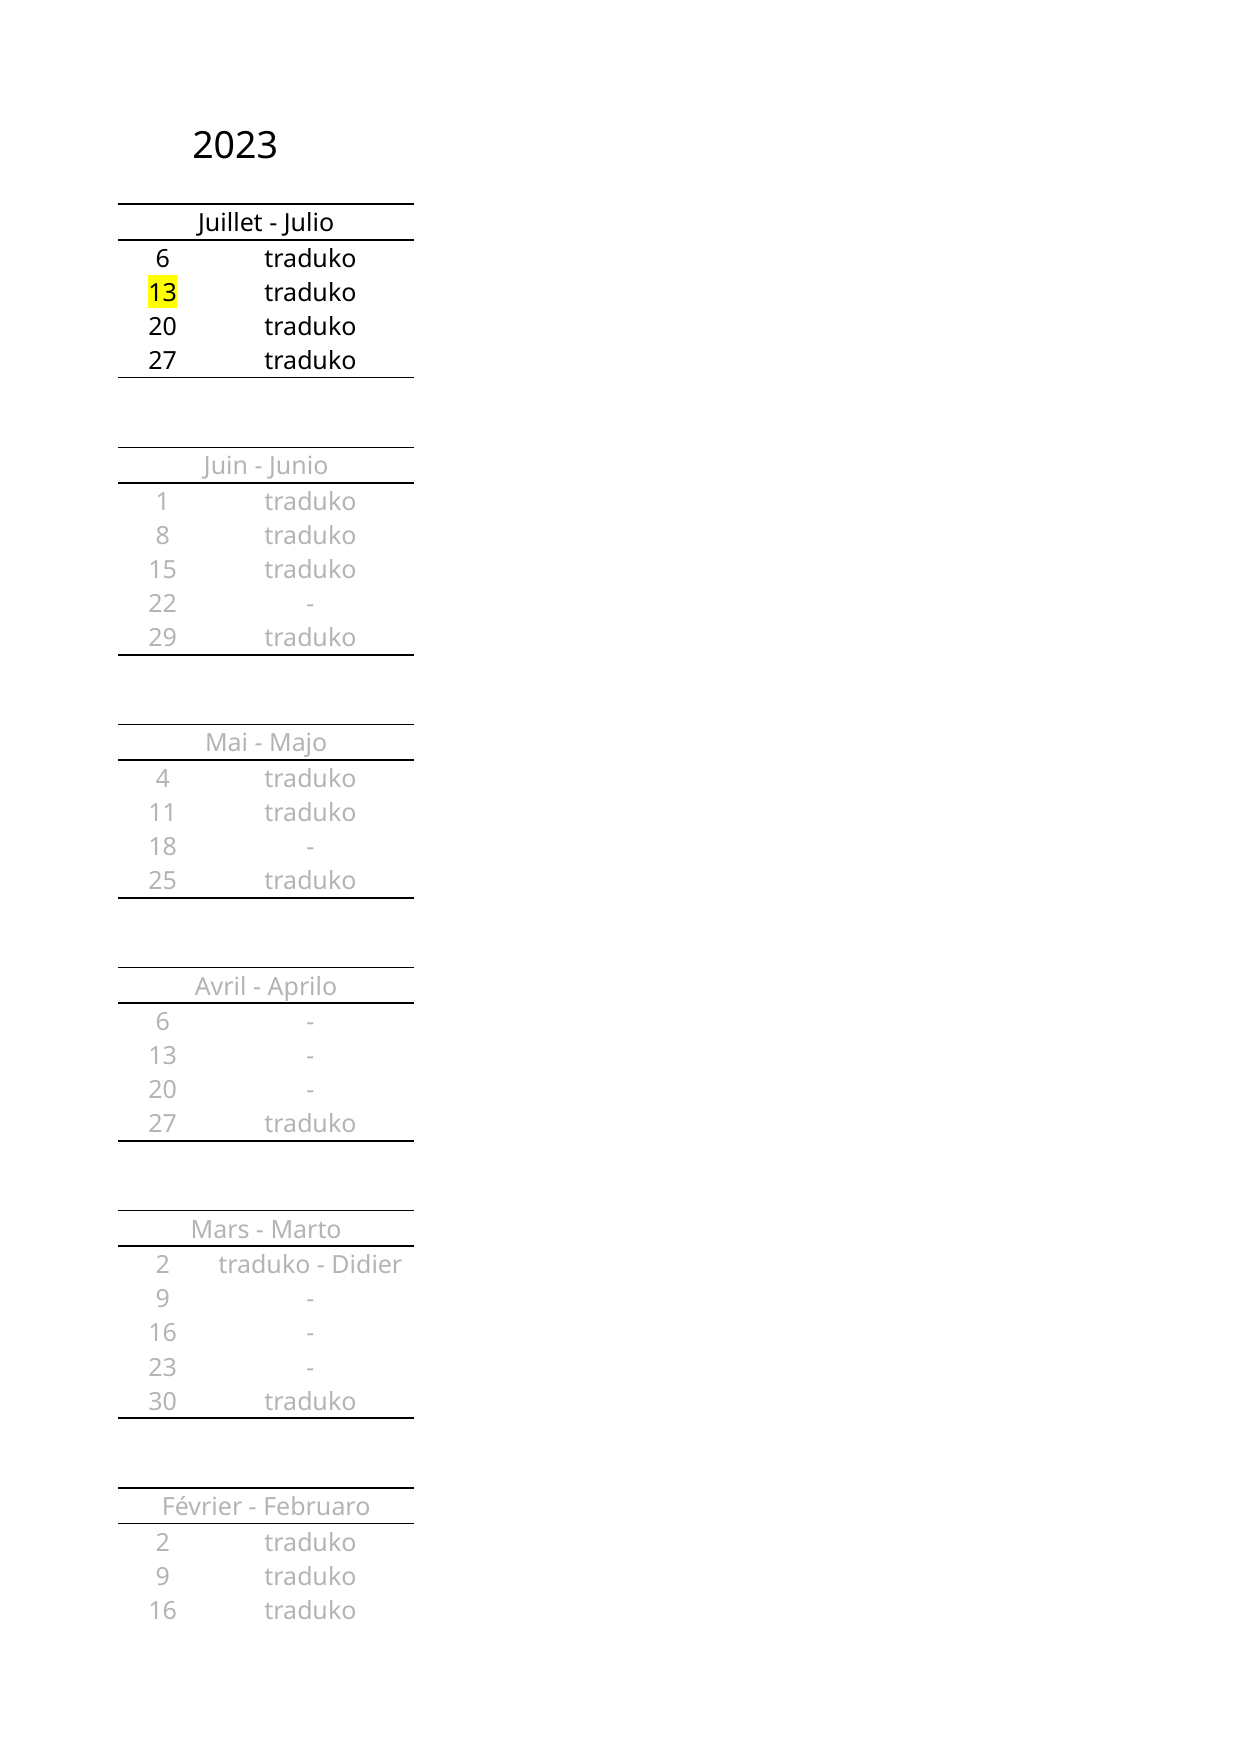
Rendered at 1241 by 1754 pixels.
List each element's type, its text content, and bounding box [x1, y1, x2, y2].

table_cell - [207, 1281, 414, 1315]
table_cell traduko [207, 761, 414, 795]
table_cell - [207, 586, 414, 620]
table_cell - [207, 829, 414, 863]
table_cell traduko [207, 1383, 414, 1417]
table_cell 16 [118, 1315, 207, 1349]
table_cell traduko [207, 620, 414, 654]
table_cell traduko [207, 484, 414, 518]
table_cell 4 [118, 761, 207, 795]
table_header Mars - Marto [118, 1211, 414, 1245]
table_cell 8 [118, 518, 207, 552]
table_cell 9 [118, 1558, 207, 1592]
table_cell - [207, 1349, 414, 1383]
table_cell 13 [118, 1038, 207, 1072]
table_cell - [207, 1038, 414, 1072]
table_cell 2 [118, 1247, 207, 1281]
table_header Juillet - Julio [118, 205, 414, 239]
table_cell 1 [118, 484, 207, 518]
table_cell 20 [118, 309, 207, 343]
table_cell 9 [118, 1281, 207, 1315]
table_cell - [207, 1004, 414, 1038]
table_cell traduko [207, 1524, 414, 1558]
table_header Juin - Junio [118, 448, 414, 482]
text 2023 [118, 118, 1122, 169]
table_cell 22 [118, 586, 207, 620]
table_cell traduko [207, 795, 414, 829]
table_cell - [207, 1072, 414, 1106]
table_cell traduko [207, 1592, 414, 1626]
table_cell traduko - Didier [207, 1247, 414, 1281]
table_cell 18 [118, 829, 207, 863]
table_cell 20 [118, 1072, 207, 1106]
table_cell 13 [118, 275, 207, 308]
table_cell 16 [118, 1592, 207, 1626]
table_cell traduko [207, 863, 414, 897]
table_cell 2 [118, 1524, 207, 1558]
table_cell 27 [118, 1106, 207, 1140]
table_cell traduko [207, 1106, 414, 1140]
table_cell traduko [207, 309, 414, 343]
table_cell traduko [207, 552, 414, 586]
table_cell 30 [118, 1383, 207, 1417]
table_cell traduko [207, 1558, 414, 1592]
table_header Avril - Aprilo [118, 968, 414, 1002]
table_cell traduko [207, 241, 414, 274]
table_cell traduko [207, 518, 414, 552]
table_cell 27 [118, 343, 207, 377]
table_cell 29 [118, 620, 207, 654]
table_cell 15 [118, 552, 207, 586]
table_cell - [207, 1315, 414, 1349]
table_header Mai - Majo [118, 725, 414, 759]
table_cell 23 [118, 1349, 207, 1383]
table_cell 25 [118, 863, 207, 897]
table_cell 6 [118, 1004, 207, 1038]
table_cell traduko [207, 343, 414, 377]
table_cell traduko [207, 275, 414, 308]
table_cell 6 [118, 241, 207, 274]
table_header Février - Februaro [118, 1489, 414, 1523]
table_cell 11 [118, 795, 207, 829]
